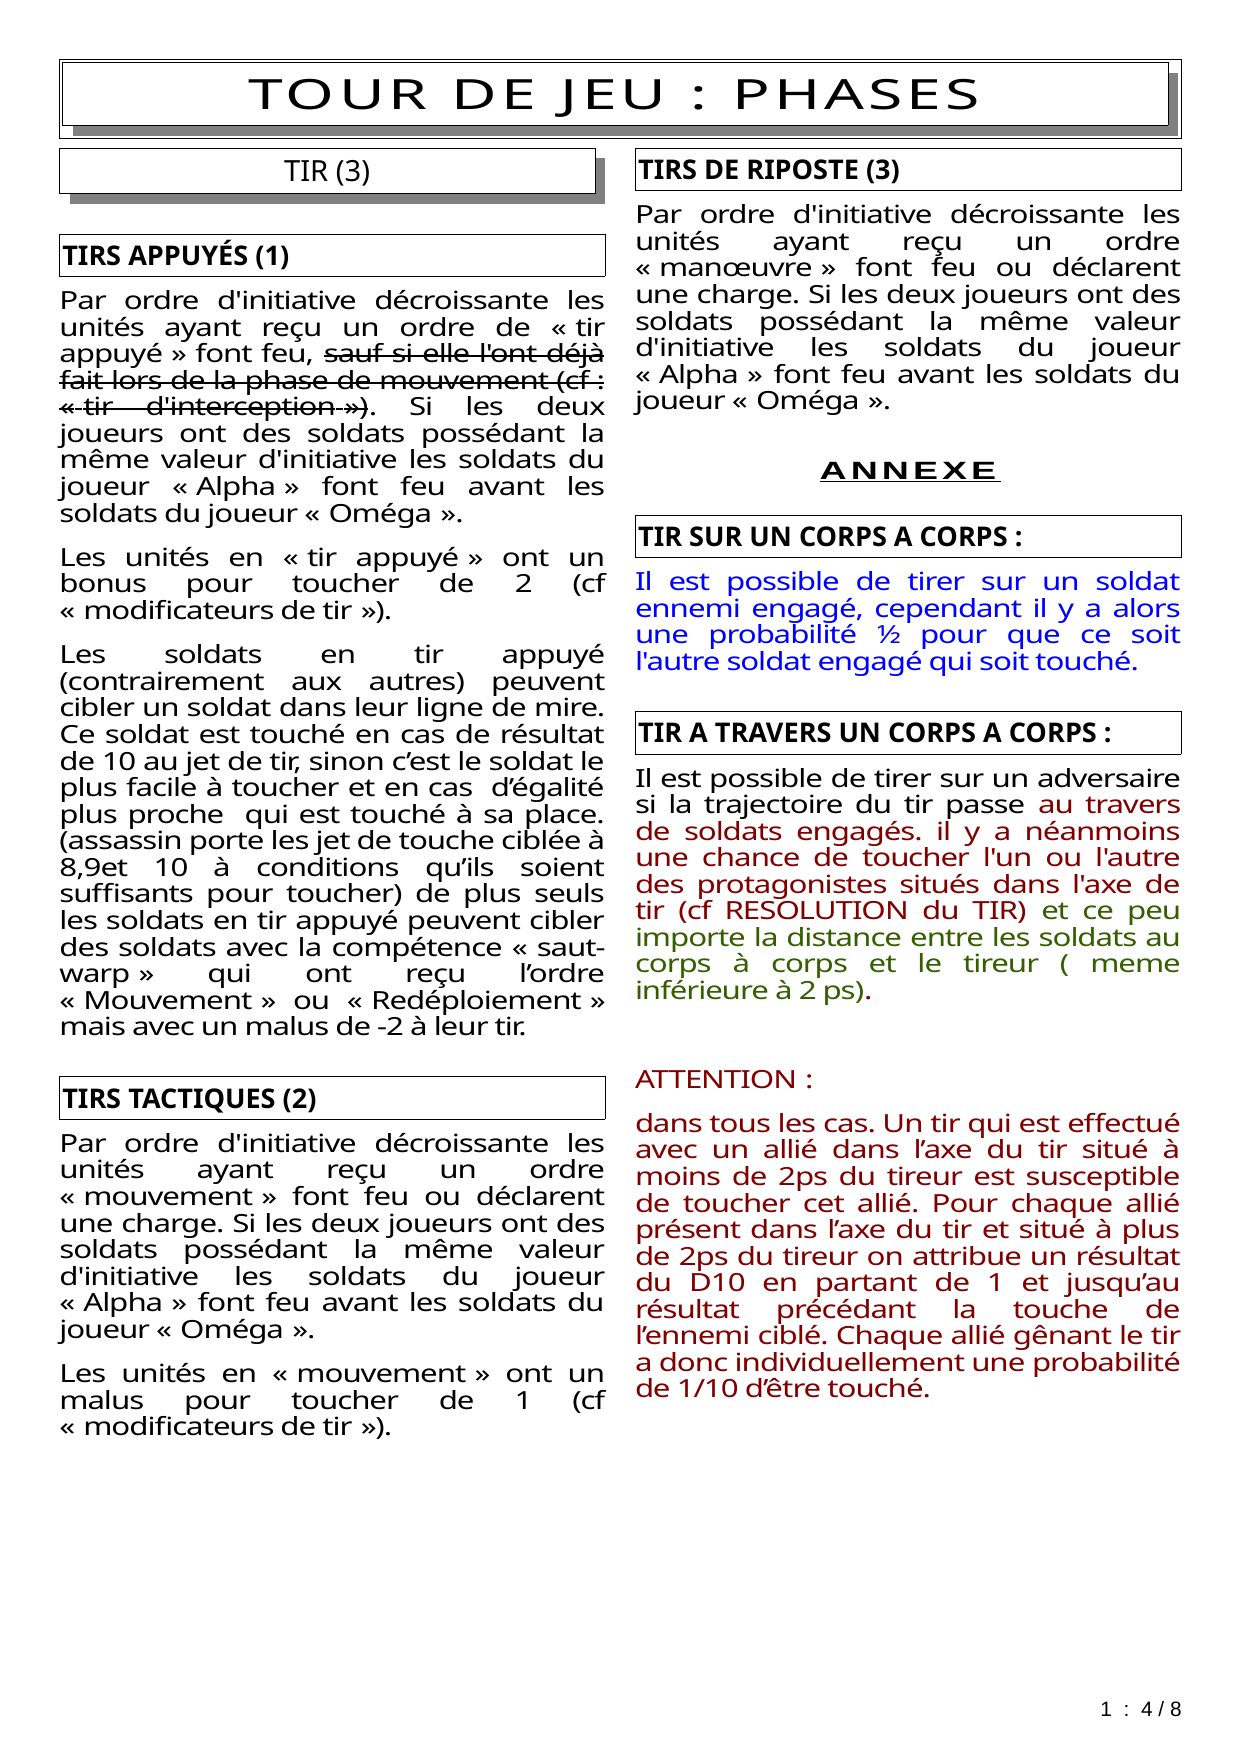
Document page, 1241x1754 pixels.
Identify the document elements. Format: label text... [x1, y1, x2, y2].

title Tir a travers un corps a corps : [636, 712, 1181, 754]
text Par ordre d'initiative décroissante les unités ayant reçu un ordre de « tir appuyé » font feu, sauf si elle l'ont déjà fait lors de la phase de mouvement (cf : « tir d'interception »). Si les deux joueurs ont des soldats possédant la même valeur d'initiative les soldats du joueur « Alpha » font feu avant les soldats du joueur « Oméga ». [59, 288, 605, 527]
text Les unités en « mouvement » ont un malus pour toucher de 1 (cf « modificateurs de tir »). [59, 1361, 605, 1441]
text Par ordre d'initiative décroissante les unités ayant reçu un ordre « manœuvre » font feu ou déclarent une charge. Si les deux joueurs ont des soldats possédant la même valeur d'initiative les soldats du joueur « Alpha » font feu avant les soldats du joueur « Oméga ». [635, 202, 1181, 415]
title tirs tactiques (2) [60, 1077, 605, 1119]
title annexe [635, 456, 1181, 485]
title Tir sur un corps a corps : [636, 516, 1181, 557]
text Les unités en « tir appuyé » ont un bonus pour toucher de 2 (cf « modificateurs de tir »). [59, 545, 605, 625]
text dans tous les cas. Un tir qui est effectué avec un allié dans l’axe du tir situé à moins de 2ps du tireur est susceptible de toucher cet allié. Pour chaque allié présent dans l’axe du tir et situé à plus de 2ps du tireur on attribue un résultat du D10 en partant de 1 et jusqu’au résultat précédant la touche de l’ennemi ciblé. Chaque allié gênant le tir a donc individuellement une probabilité de 1/10 d’être touché. [635, 1111, 1181, 1403]
text Il est possible de tirer sur un soldat ennemi engagé, cependant il y a alors une probabilité ½ pour que ce soit l'autre soldat engagé qui soit touché. [635, 569, 1181, 676]
title tirs de riposte (3) [636, 149, 1181, 190]
title Tir (3) [60, 149, 595, 193]
title Tirs appuyés (1) [60, 235, 605, 276]
text Par ordre d'initiative décroissante les unités ayant reçu un ordre « mouvement » font feu ou déclarent une charge. Si les deux joueurs ont des soldats possédant la même valeur d'initiative les soldats du joueur « Alpha » font feu avant les soldats du joueur « Oméga ». [59, 1131, 605, 1344]
text ATTENTION : [635, 1067, 1181, 1093]
text Il est possible de tirer sur un adversaire si la trajectoire du tir passe au travers de soldats engagés. il y a néanmoins une chance de toucher l'un ou l'autre des protagonistes situés dans l'axe de tir (cf RESOLUTION du TIR) et ce peu importe la distance entre les soldats au corps à corps et le tireur ( meme inférieure à 2 ps). [635, 766, 1181, 1005]
text Les soldats en tir appuyé (contrairement aux autres) peuvent cibler un soldat dans leur ligne de mire. Ce soldat est touché en cas de résultat de 10 au jet de tir, sinon c’est le soldat le plus facile à toucher et en cas d’égalité plus proche qui est touché à sa place. (assassin porte les jet de touche ciblée à 8,9et 10 à conditions qu’ils soient suffisants pour toucher) de plus seuls les soldats en tir appuyé peuvent cibler des soldats avec la compétence « saut-warp » qui ont reçu l’ordre « Mouvement » ou « Redéploiement » mais avec un malus de -2 à leur tir. [59, 642, 605, 1041]
